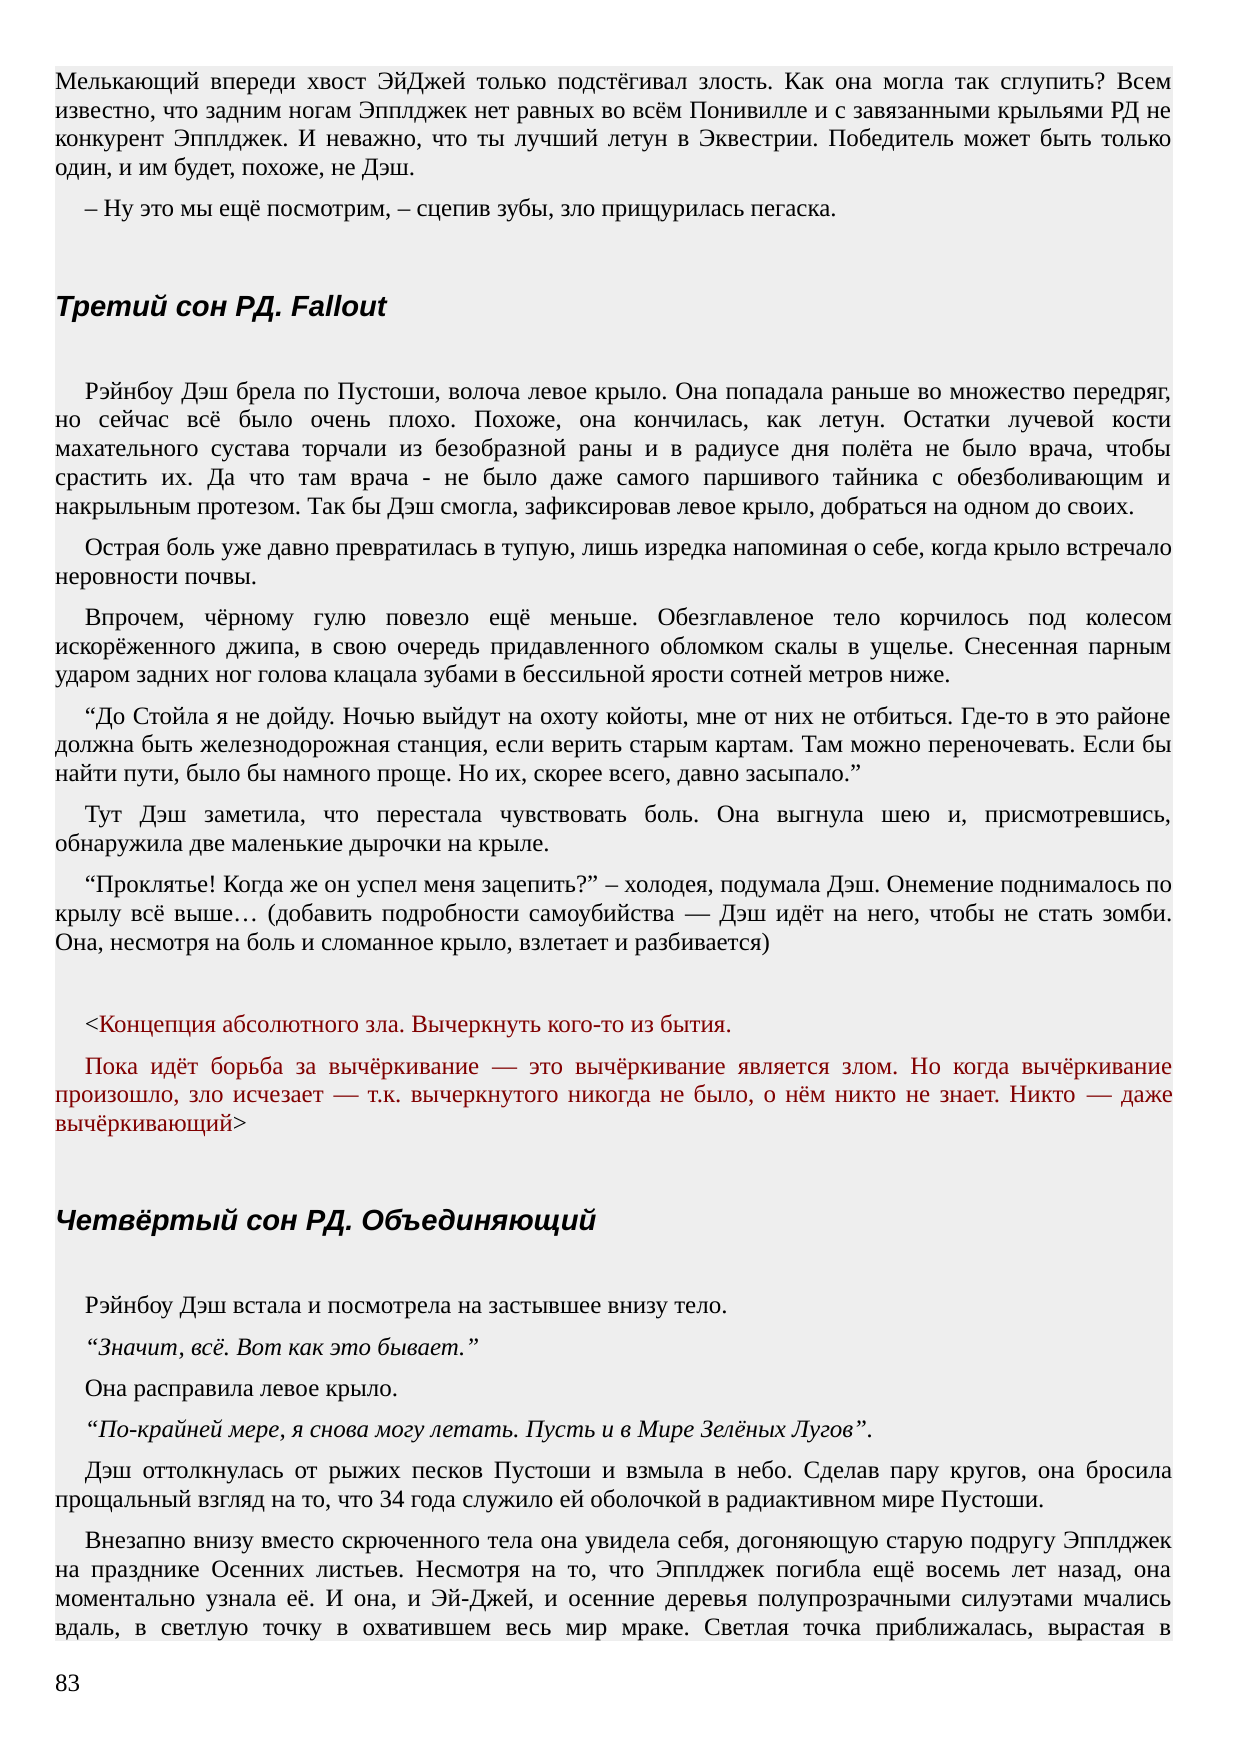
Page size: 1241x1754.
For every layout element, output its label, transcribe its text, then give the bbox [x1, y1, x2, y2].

text “По-крайней мере, я снова могу летать. Пусть и в Мире Зелёных Лугов”. [55, 1414, 1173, 1443]
text “До Стойла я не дойду. Ночью выйдут на охоту койоты, мне от них не отбиться. Где-то в это районе должна быть железнодорожная станция, если верить старым картам. Там можно переночевать. Если бы найти пути, было бы намного проще. Но их, скорее всего, давно засыпало.” [55, 701, 1173, 787]
text Она расправила левое крыло. [55, 1373, 1173, 1402]
text <Концепция абсолютного зла. Вычеркнуть кого-то из бытия. [55, 1009, 1173, 1038]
text Тут Дэш заметила, что перестала чувствовать боль. Она выгнула шею и, присмотревшись, обнаружила две маленькие дырочки на крыле. [55, 799, 1173, 857]
text Дэш оттолкнулась от рыжих песков Пустоши и взмыла в небо. Сделав пару кругов, она бросила прощальный взгляд на то, что 34 года служило ей оболочкой в радиактивном мире Пустоши. [55, 1456, 1173, 1513]
subtitle Третий сон РД. Fallout [55, 288, 1173, 322]
text “Значит, всё. Вот как это бывает.” [55, 1332, 1173, 1361]
text Рэйнбоу Дэш встала и посмотрела на застывшее внизу тело. [55, 1291, 1173, 1319]
text “Проклятье! Когда же он успел меня зацепить?” – холодея, подумала Дэш. Онемение поднималось по крылу всё выше… (добавить подробности самоубийства — Дэш идёт на него, чтобы не стать зомби. Она, несмотря на боль и сломанное крыло, взлетает и разбивается) [55, 869, 1173, 956]
text Пока идёт борьба за вычёркивание — это вычёркивание является злом. Но когда вычёркивание произошло, зло исчезает — т.к. вычеркнутого никогда не было, о нём никто не знает. Никто — даже вычёркивающий> [55, 1051, 1173, 1137]
text Внезапно внизу вместо скрюченного тела она увидела себя, догоняющую старую подругу Эпплджек на празднике Осенних листьев. Несмотря на то, что Эпплджек погибла ещё восемь лет назад, она моментально узнала её. И она, и Эй-Джей, и осенние деревья полупрозрачными силуэтами мчались вдаль, в светлую точку в охватившем весь мир мраке. Светлая точка приближалась, вырастая в [55, 1526, 1173, 1641]
text – Ну это мы ещё посмотрим, – сцепив зубы, зло прищурилась пегаска. [55, 193, 1173, 222]
subtitle Четвёртый сон РД. Объединяющий [55, 1203, 1173, 1237]
text Острая боль уже давно превратилась в тупую, лишь изредка напоминая о себе, когда крыло встречало неровности почвы. [55, 532, 1173, 589]
text Мелькающий впереди хвост ЭйДжей только подстёгивал злость. Как она могла так сглупить? Всем известно, что задним ногам Эпплджек нет равных во всём Понивилле и с завязанными крыльями РД не конкурент Эпплджек. И неважно, что ты лучший летун в Эквестрии. Победитель может быть только один, и им будет, похоже, не Дэш. [55, 66, 1173, 181]
text Впрочем, чёрному гулю повезло ещё меньше. Обезглавленое тело корчилось под колесом искорёженного джипа, в свою очередь придавленного обломком скалы в ущелье. Снесенная парным ударом задних ног голова клацала зубами в бессильной ярости сотней метров ниже. [55, 602, 1173, 688]
text Рэйнбоу Дэш брела по Пустоши, волоча левое крыло. Она попадала раньше во множество передряг, но сейчас всё было очень плохо. Похоже, она кончилась, как летун. Остатки лучевой кости махательного сустава торчали из безобразной раны и в радиусе дня полёта не было врача, чтобы срастить их. Да что там врача - не было даже самого паршивого тайника с обезболивающим и накрыльным протезом. Так бы Дэш смогла, зафиксировав левое крыло, добраться на одном до своих. [55, 376, 1173, 519]
